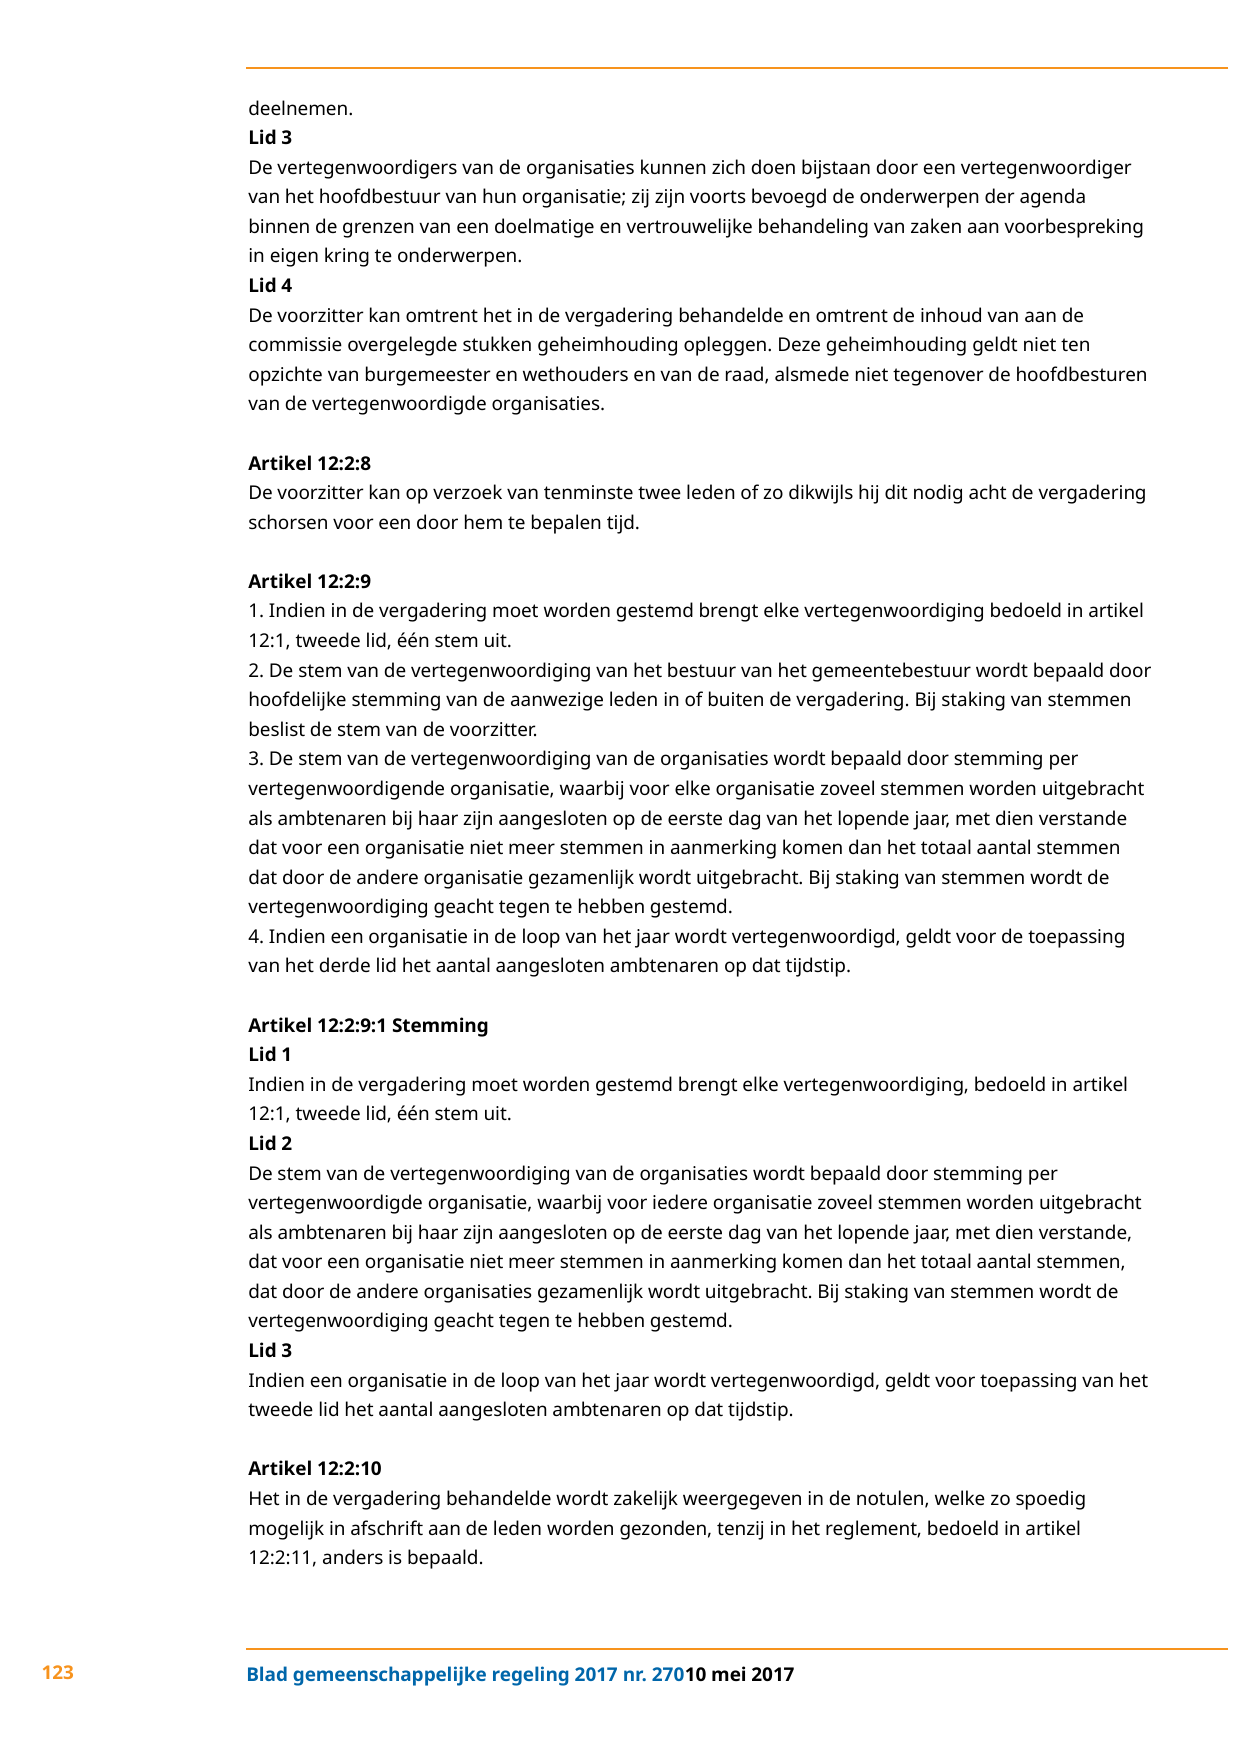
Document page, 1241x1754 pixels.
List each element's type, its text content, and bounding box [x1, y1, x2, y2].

text 2. De stem van de vertegenwoordiging van het bestuur van het gemeentebestuur wordt bepaald door hoofdelijke stemming van de aanwezige leden in of buiten de vergadering. Bij staking van stemmen beslist de stem van de voorzitter. [248, 657, 1152, 742]
text Het in de vergadering behandelde wordt zakelijk weergegeven in de notulen, welke zo spoedig mogelijk in afschrift aan de leden worden gezonden, tenzij in het reglement, bedoeld in artikel 12:2:11, anders is bepaald. [248, 1485, 1152, 1570]
text Lid 4 [248, 272, 1152, 298]
text 3. De stem van de vertegenwoordiging van de organisaties wordt bepaald door stemming per vertegenwoordigende organisatie, waarbij voor elke organisatie zoveel stemmen worden uitgebracht als ambtenaren bij haar zijn aangesloten op de eerste dag van het lopende jaar, met dien verstande dat voor een organisatie niet meer stemmen in aanmerking komen dan het totaal aantal stemmen dat door de andere organisatie gezamenlijk wordt uitgebracht. Bij staking van stemmen wordt de vertegenwoordiging geacht tegen te hebben gestemd. [248, 746, 1152, 919]
text De stem van de vertegenwoordiging van de organisaties wordt bepaald door stemming per vertegenwoordigde organisatie, waarbij voor iedere organisatie zoveel stemmen worden uitgebracht als ambtenaren bij haar zijn aangesloten op de eerste dag van het lopende jaar, met dien verstande, dat voor een organisatie niet meer stemmen in aanmerking komen dan het totaal aantal stemmen, dat door de andere organisaties gezamenlijk wordt uitgebracht. Bij staking van stemmen wordt de vertegenwoordiging geacht tegen te hebben gestemd. [248, 1160, 1152, 1333]
picture [41, 47, 231, 172]
text deelnemen. [248, 95, 1152, 121]
text Lid 3 [248, 124, 1152, 150]
text Indien een organisatie in de loop van het jaar wordt vertegenwoordigd, geldt voor toepassing van het tweede lid het aantal aangesloten ambtenaren op dat tijdstip. [248, 1367, 1152, 1422]
text Indien in de vergadering moet worden gestemd brengt elke vertegenwoordiging, bedoeld in artikel 12:1, tweede lid, één stem uit. [248, 1071, 1152, 1126]
text Artikel 12:2:9:1 Stemming [248, 1012, 1152, 1038]
text De vertegenwoordigers van de organisaties kunnen zich doen bijstaan door een vertegenwoordiger van het hoofdbestuur van hun organisatie; zij zijn voorts bevoegd de onderwerpen der agenda binnen de grenzen van een doelmatige en vertrouwelijke behandeling van zaken aan voorbespreking in eigen kring te onderwerpen. [248, 154, 1152, 268]
text 1. Indien in de vergadering moet worden gestemd brengt elke vertegenwoordiging bedoeld in artikel 12:1, tweede lid, één stem uit. [248, 598, 1152, 653]
text Lid 3 [248, 1337, 1152, 1363]
text De voorzitter kan omtrent het in de vergadering behandelde en omtrent de inhoud van aan de commissie overgelegde stukken geheimhouding opleggen. Deze geheimhouding geldt niet ten opzichte van burgemeester en wethouders en van de raad, alsmede niet tegenover de hoofdbesturen van de vertegenwoordigde organisaties. [248, 302, 1152, 416]
text Artikel 12:2:9 [248, 568, 1152, 594]
text Artikel 12:2:8 [248, 450, 1152, 476]
text Artikel 12:2:10 [248, 1456, 1152, 1481]
text Lid 1 [248, 1041, 1152, 1067]
text De voorzitter kan op verzoek van tenminste twee leden of zo dikwijls hij dit nodig acht de vergadering schorsen voor een door hem te bepalen tijd. [248, 479, 1152, 535]
text Lid 2 [248, 1130, 1152, 1156]
text 4. Indien een organisatie in de loop van het jaar wordt vertegenwoordigd, geldt voor de toepassing van het derde lid het aantal aangesloten ambtenaren op dat tijdstip. [248, 923, 1152, 978]
